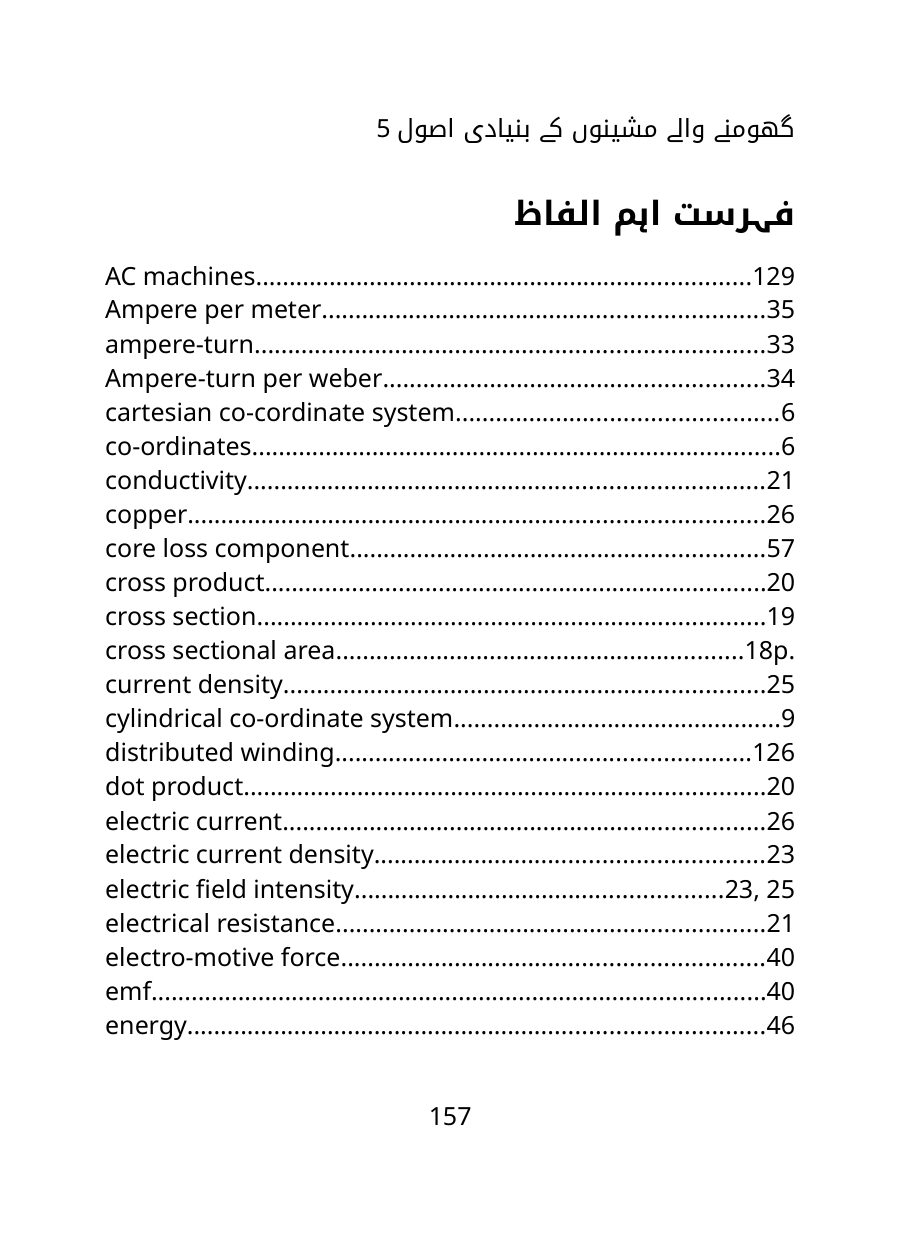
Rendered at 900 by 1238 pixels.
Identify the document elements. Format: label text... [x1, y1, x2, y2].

text core loss component 57 [105, 531, 795, 565]
text energy 46 [105, 1007, 795, 1042]
text cylindrical co-ordinate system 9 [105, 701, 795, 735]
text emf 40 [105, 973, 795, 1007]
subtitle فہرست اہم الفاظ [105, 182, 795, 246]
text Ampere-turn per weber 34 [105, 360, 795, 394]
text cross sectional area 18p. [105, 633, 795, 667]
text electric field intensity 23, 25 [105, 871, 795, 905]
text electric current density 23 [105, 837, 795, 871]
text AC machines 129 [105, 258, 795, 292]
text copper 26 [105, 497, 795, 531]
text ampere-turn 33 [105, 326, 795, 360]
text co-ordinates 6 [105, 428, 795, 462]
text distributed winding 126 [105, 735, 795, 769]
text Ampere per meter 35 [105, 292, 795, 326]
text cross product 20 [105, 565, 795, 599]
text electro-motive force 40 [105, 939, 795, 973]
text dot product 20 [105, 769, 795, 803]
text current density 25 [105, 667, 795, 701]
text electric current 26 [105, 803, 795, 837]
text electrical resistance 21 [105, 905, 795, 939]
text cross section 19 [105, 599, 795, 633]
text cartesian co-cordinate system 6 [105, 394, 795, 428]
text conductivity 21 [105, 462, 795, 497]
